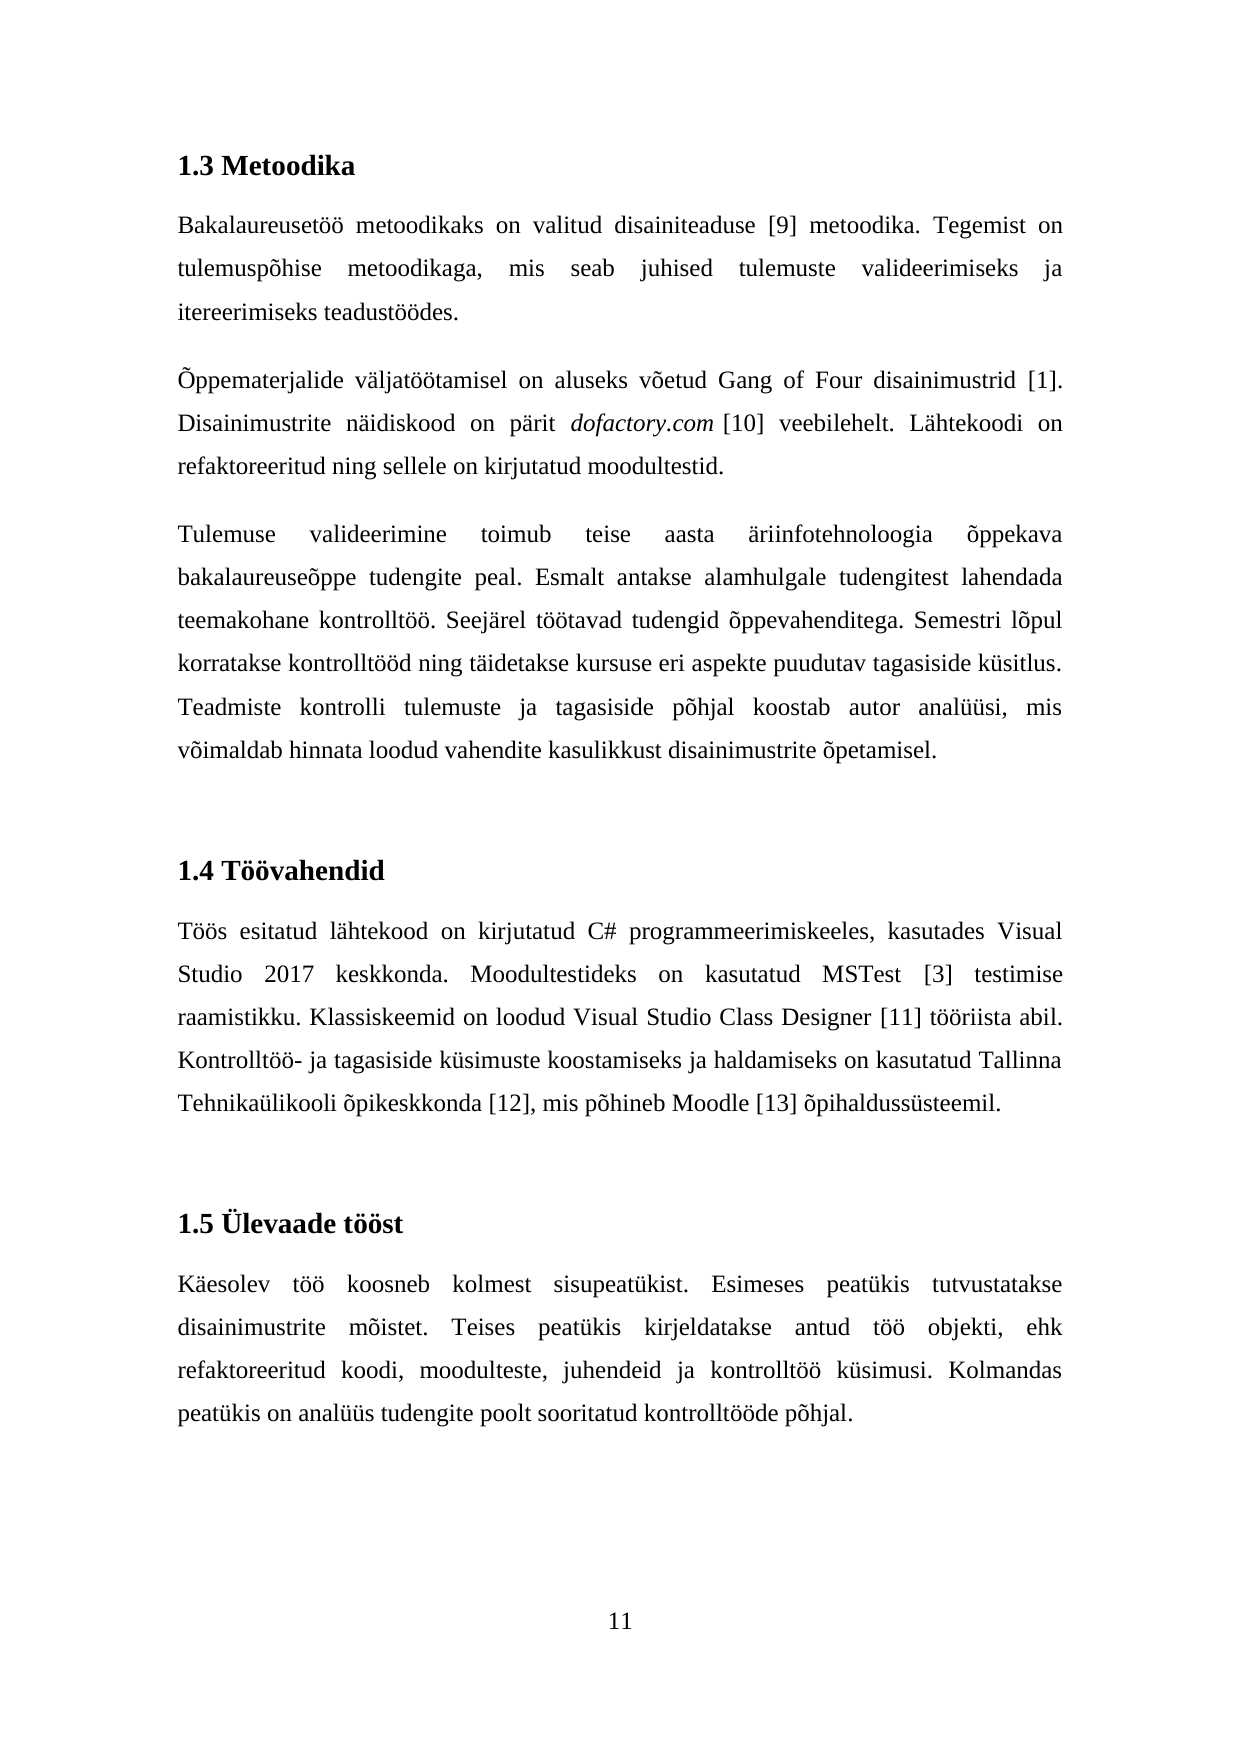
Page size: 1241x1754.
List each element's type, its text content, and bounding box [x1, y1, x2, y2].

text Tulemuse valideerimine toimub teise aasta äriinfotehnoloogia õppekava bakalaureuseõppe tudengite peal. Esmalt antakse alamhulgale tudengitest lahendada teemakohane kontrolltöö. Seejärel töötavad tudengid õppevahenditega. Semestri lõpul korratakse kontrolltööd ning täidetakse kursuse eri aspekte puudutav tagasiside küsitlus. Teadmiste kontrolli tulemuste ja tagasiside põhjal koostab autor analüüsi, mis võimaldab hinnata loodud vahendite kasulikkust disainimustrite õpetamisel. [177, 519, 1063, 763]
text Käesolev töö koosneb kolmest sisupeatükist. Esimeses peatükis tutvustatakse disainimustrite mõistet. Teises peatükis kirjeldatakse antud töö objekti, ehk refaktoreeritud koodi, moodulteste, juhendeid ja kontrolltöö küsimusi. Kolmandas peatükis on analüüs tudengite poolt sooritatud kontrolltööde põhjal. [177, 1269, 1063, 1427]
text Bakalaureusetöö metoodikaks on valitud disainiteaduse [9] metoodika. Tegemist on tulemuspõhise metoodikaga, mis seab juhised tulemuste valideerimiseks ja itereerimiseks teadustöödes. [177, 210, 1063, 325]
subtitle Metoodika [177, 148, 1063, 181]
text Õppematerjalide väljatöötamisel on aluseks võetud Gang of Four disainimustrid [1]. Disainimustrite näidiskood on pärit dofactory.com [10] veebilehelt. Lähtekoodi on refaktoreeritud ning sellele on kirjutatud moodultestid. [177, 365, 1063, 480]
text Töös esitatud lähtekood on kirjutatud C# programmeerimiskeeles, kasutades Visual Studio 2017 keskkonda. Moodultestideks on kasutatud MSTest [3] testimise raamistikku. Klassiskeemid on loodud Visual Studio Class Designer [11] tööriista abil. Kontrolltöö- ja tagasiside küsimuste koostamiseks ja haldamiseks on kasutatud Tallinna Tehnikaülikooli õpikeskkonda [17], mis põhineb Moodle [12] õpihaldussüsteemil. [177, 916, 1063, 1117]
subtitle Töövahendid [177, 853, 1063, 886]
subtitle Ülevaade tööst [177, 1206, 1063, 1240]
